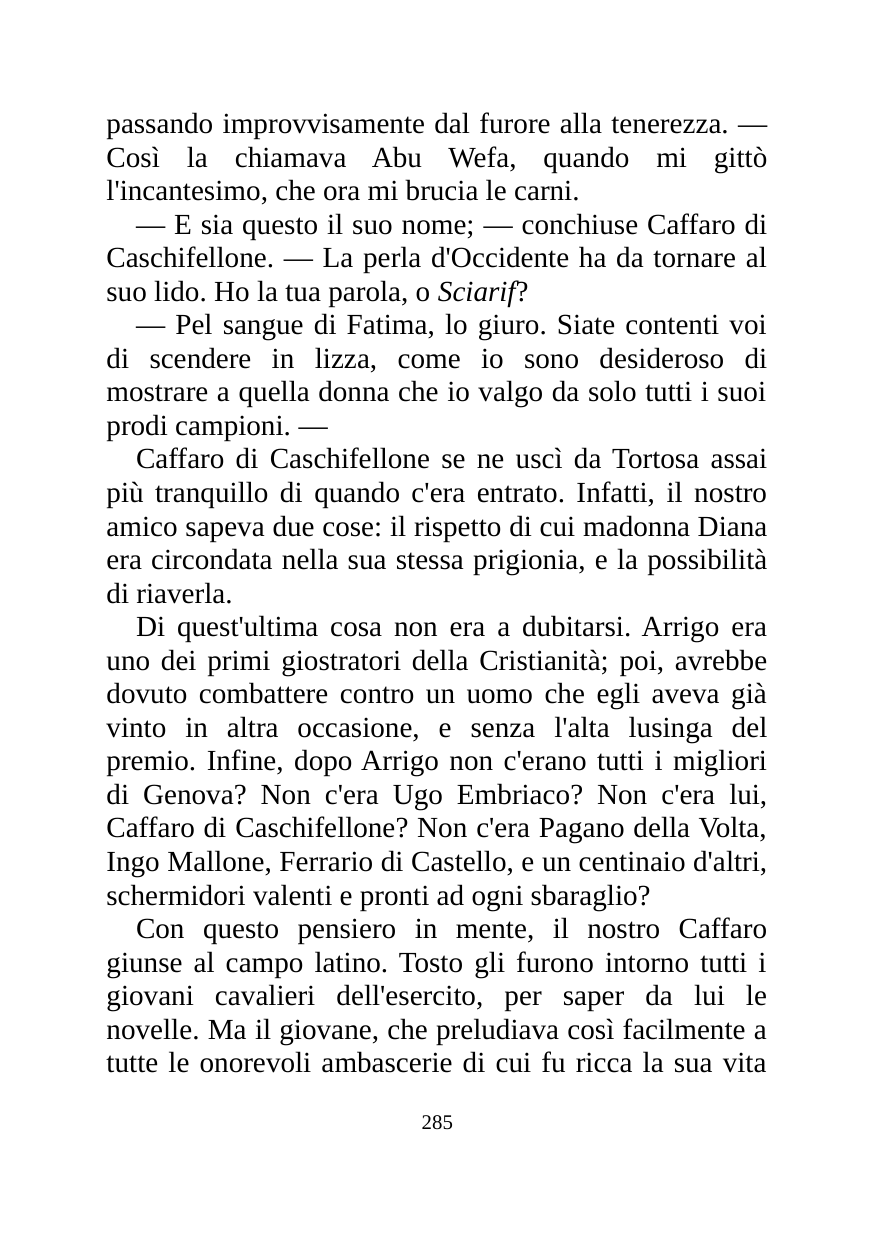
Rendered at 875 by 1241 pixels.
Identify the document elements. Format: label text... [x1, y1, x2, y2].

text Caffaro di Caschifellone se ne uscì da Tortosa assai più tranquillo di quando c'era entrato. Infatti, il nostro amico sapeva due cose: il rispetto di cui madonna Diana era circondata nella sua stessa prigionia, e la possibilità di riaverla. [106, 442, 768, 609]
text — E sia questo il suo nome; — conchiuse Caffaro di Caschifellone. — La perla d'Occidente ha da tornare al suo lido. Ho la tua parola, o Sciarif? [106, 207, 768, 307]
text — Pel sangue di Fatima, lo giuro. Siate contenti voi di scendere in lizza, come io sono desideroso di mostrare a quella donna che io valgo da solo tutti i suoi prodi campioni. — [106, 307, 768, 442]
text Di quest'ultima cosa non era a dubitarsi. Arrigo era uno dei primi giostratori della Cristianità; poi, avrebbe dovuto combattere contro un uomo che egli aveva già vinto in altra occasione, e senza l'alta lusinga del premio. Infine, dopo Arrigo non c'erano tutti i migliori di Genova? Non c'era Ugo Embriaco? Non c'era lui, Caffaro di Caschifellone? Non c'era Pagano della Volta, Ingo Mallone, Ferrario di Castello, e un centinaio d'altri, schermidori valenti e pronti ad ogni sbaraglio? [106, 609, 768, 911]
text passando improvvisamente dal furore alla tenerezza. — Così la chiamava Abu Wefa, quando mi gittò l'incantesimo, che ora mi brucia le carni. [106, 106, 768, 207]
text Con questo pensiero in mente, il nostro Caffaro giunse al campo latino. Tosto gli furono intorno tutti i giovani cavalieri dell'esercito, per saper da lui le novelle. Ma il giovane, che preludiava così facilmente a tutte le onorevoli ambascerie di cui fu ricca la sua vita [106, 911, 768, 1079]
